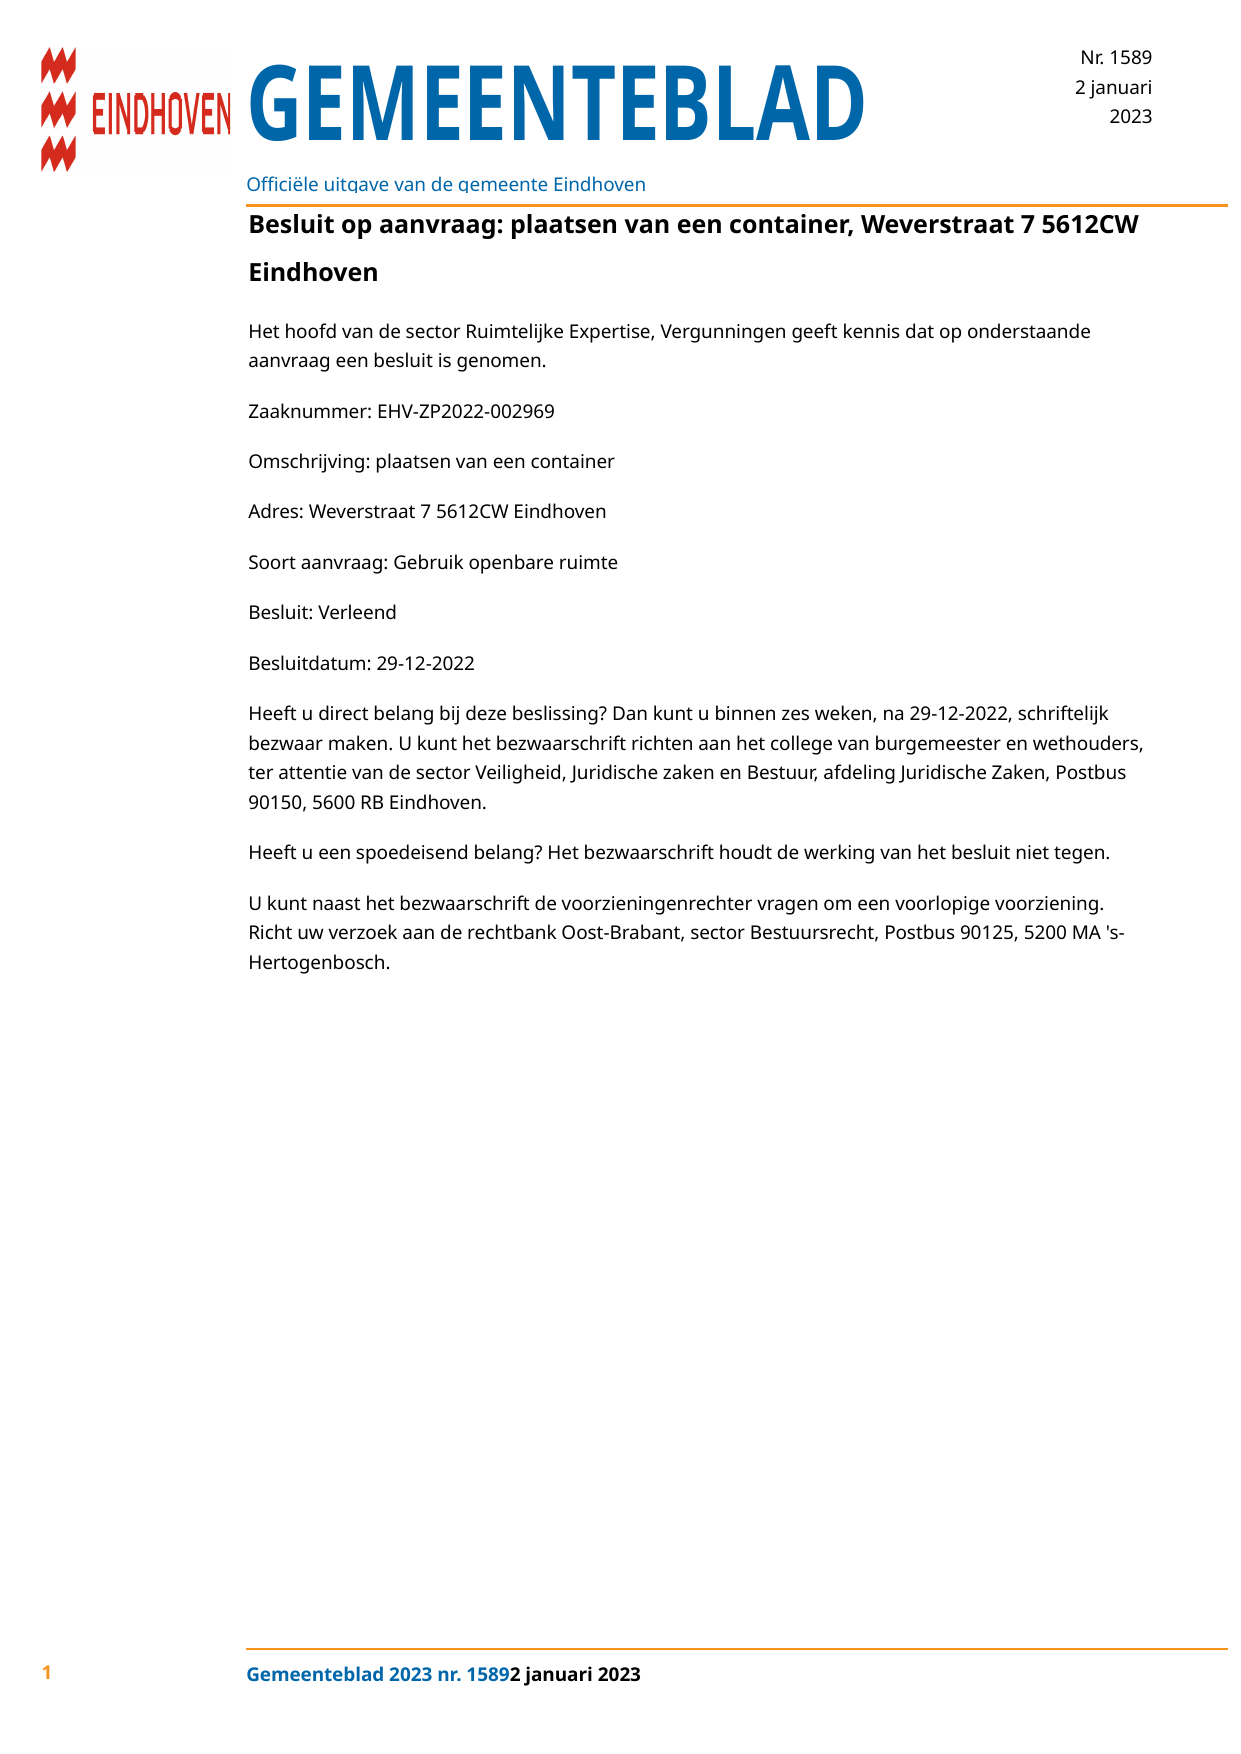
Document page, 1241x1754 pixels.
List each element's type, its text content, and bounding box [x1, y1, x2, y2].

text Besluit op aanvraag: plaatsen van een container, Weverstraat 7 5612CW Eindhoven [248, 207, 1152, 288]
text Adres: Weverstraat 7 5612CW Eindhoven [248, 499, 1152, 524]
text Besluitdatum: 29-12-2022 [248, 650, 1152, 676]
picture [41, 47, 231, 172]
text U kunt naast het bezwaarschrift de voorzieningenrechter vragen om een voorlopige voorziening. Richt uw verzoek aan de rechtbank Oost-Brabant, sector Bestuursrecht, Postbus 90125, 5200 MA 's-Hertogenbosch. [248, 890, 1152, 975]
text Heeft u een spoedeisend belang? Het bezwaarschrift houdt de werking van het besluit niet tegen. [248, 839, 1152, 865]
text Heeft u direct belang bij deze beslissing? Dan kunt u binnen zes weken, na 29-12-2022, schriftelijk bezwaar maken. U kunt het bezwaarschrift richten aan het college van burgemeester en wethouders, ter attentie van de sector Veiligheid, Juridische zaken en Bestuur, afdeling Juridische Zaken, Postbus 90150, 5600 RB Eindhoven. [248, 700, 1152, 815]
text Besluit: Verleend [248, 599, 1152, 625]
text Soort aanvraag: Gebruik openbare ruimte [248, 549, 1152, 575]
text Omschrijving: plaatsen van een container [248, 448, 1152, 474]
text Zaaknummer: EHV-ZP2022-002969 [248, 398, 1152, 424]
text Het hoofd van de sector Ruimtelijke Expertise, Vergunningen geeft kennis dat op onderstaande aanvraag een besluit is genomen. [248, 318, 1152, 373]
